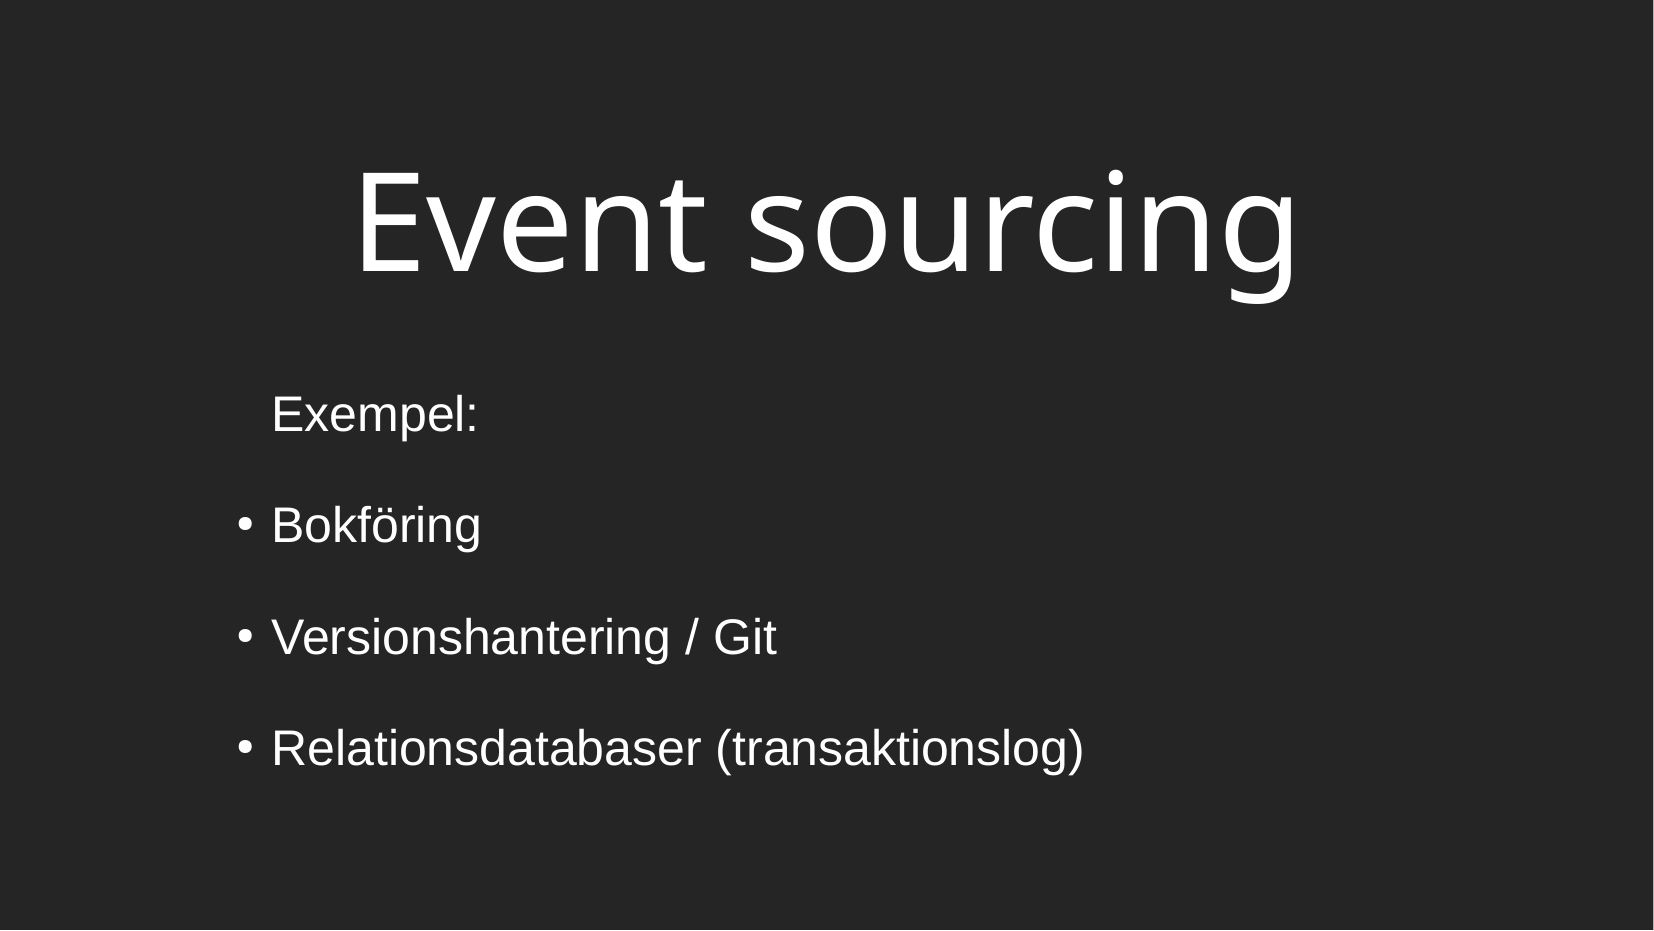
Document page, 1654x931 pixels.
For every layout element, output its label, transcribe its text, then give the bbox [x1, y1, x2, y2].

title Event sourcing [82, 110, 1571, 325]
text_box Exempel: Bokföring Versionshantering / Git Relationsdatabaser (transaktionslog) [236, 385, 1506, 888]
